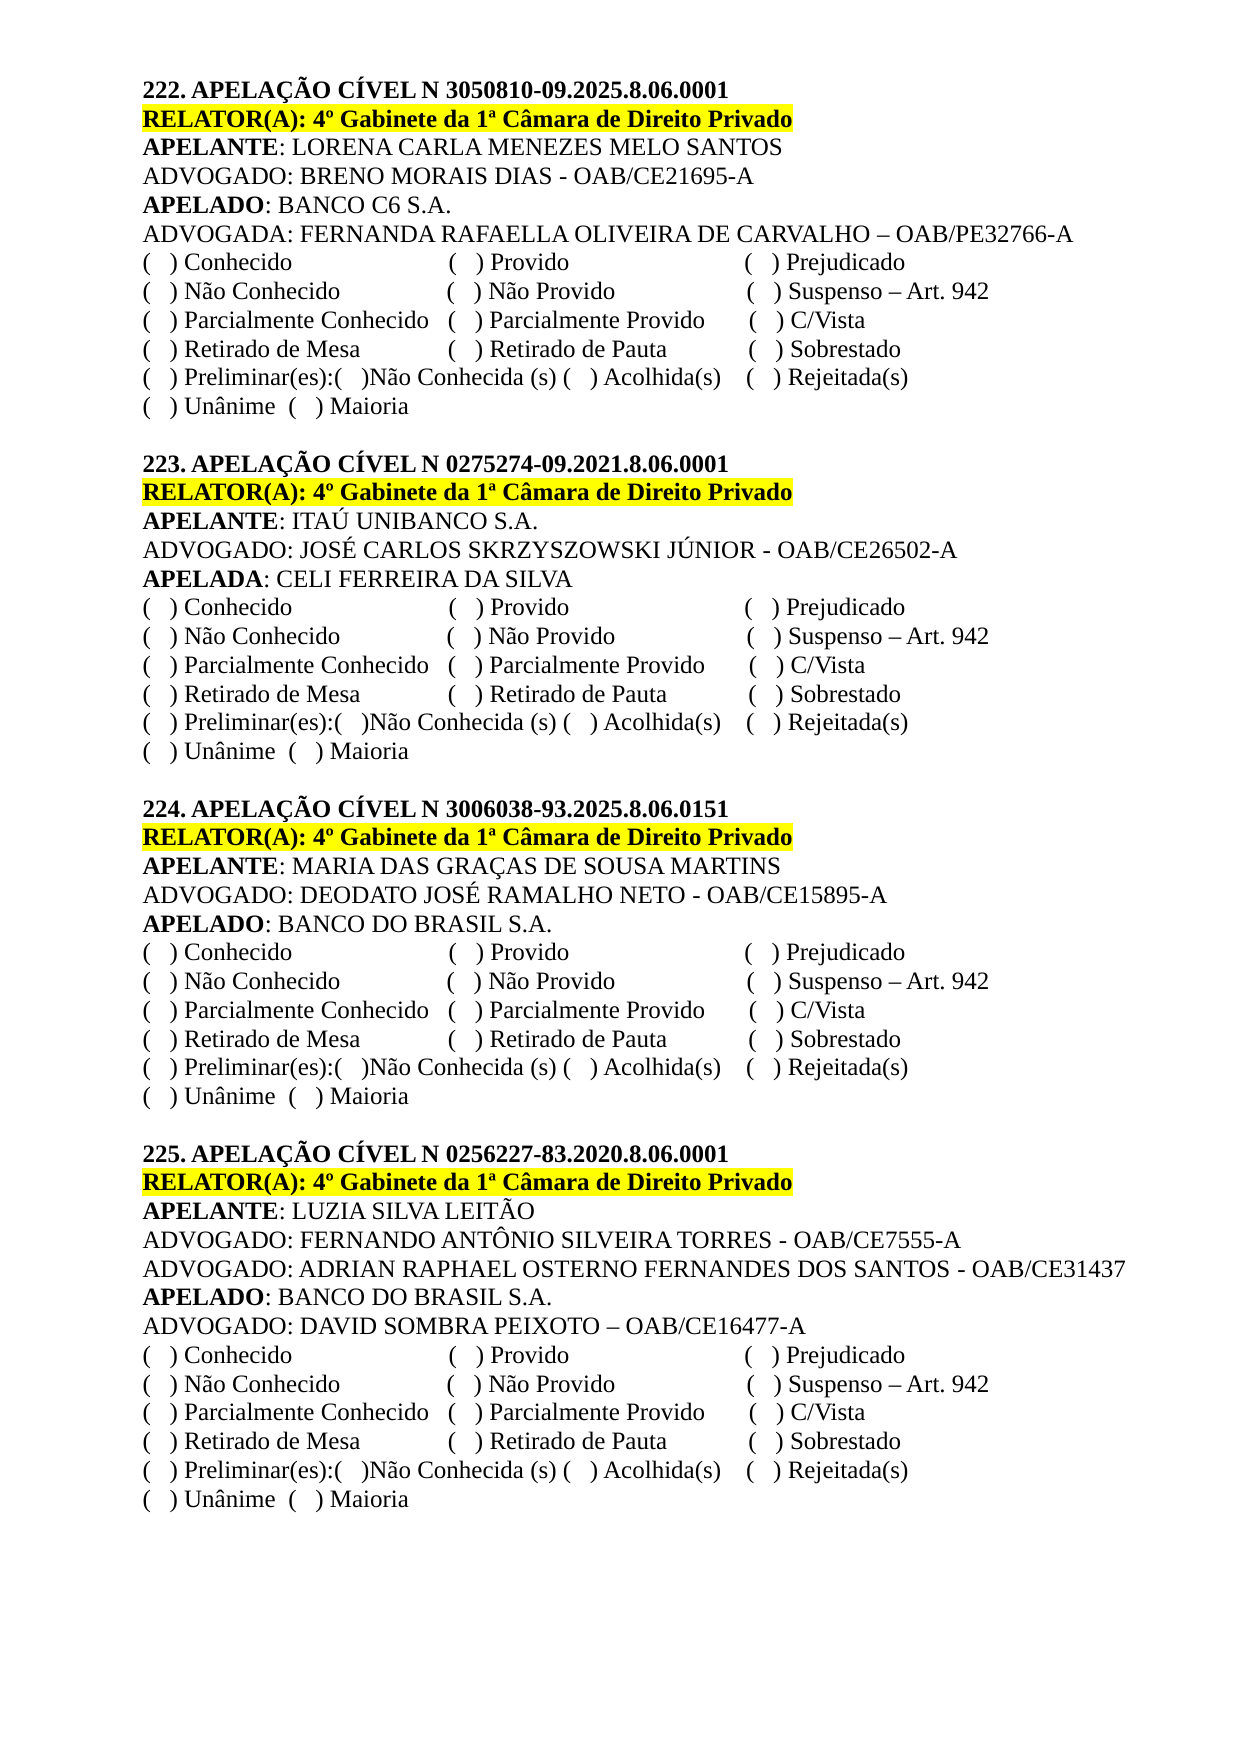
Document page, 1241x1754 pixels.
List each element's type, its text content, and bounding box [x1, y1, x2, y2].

text ( ) Preliminar(es):( )Não Conhecida (s) ( ) Acolhida(s) ( ) Rejeitada(s) [142, 707, 1158, 736]
text ( ) Unânime ( ) Maioria 225. APELAÇÃO CÍVEL N 0256227-83.2020.8.06.0001 RELATOR(A): 4º Gabinete da 1ª Câmara de Direito Privado APELANTE: LUZIA SILVA LEITÃO ADVOGADO: FERNANDO ANTÔNIO SILVEIRA TORRES - OAB/CE7555-A ADVOGADO: ADRIAN RAPHAEL OSTERNO FERNANDES DOS SANTOS - OAB/CE31437 APELADO: BANCO DO BRASIL S.A. ADVOGADO: DAVID SOMBRA PEIXOTO – OAB/CE16477-A [142, 1081, 1141, 1340]
text ( ) Não Conhecido ( ) Não Provido ( ) Suspenso – Art. 942 [142, 276, 1158, 305]
text ( ) Preliminar(es):( )Não Conhecida (s) ( ) Acolhida(s) ( ) Rejeitada(s) [142, 1052, 1158, 1081]
text ( ) Parcialmente Conhecido ( ) Parcialmente Provido ( ) C/Vista [142, 650, 1158, 679]
text ( ) Parcialmente Conhecido ( ) Parcialmente Provido ( ) C/Vista [142, 1397, 1158, 1426]
text ( ) Unânime ( ) Maioria 224. APELAÇÃO CÍVEL N 3006038-93.2025.8.06.0151 RELATOR(A): 4º Gabinete da 1ª Câmara de Direito Privado APELANTE: MARIA DAS GRAÇAS DE SOUSA MARTINS ADVOGADO: DEODATO JOSÉ RAMALHO NETO - OAB/CE15895-A APELADO: BANCO DO BRASIL S.A. [142, 736, 1141, 937]
text ( ) Conhecido ( ) Provido ( ) Prejudicado [142, 1340, 1141, 1369]
text ( ) Retirado de Mesa ( ) Retirado de Pauta ( ) Sobrestado [142, 1426, 1158, 1455]
text ( ) Preliminar(es):( )Não Conhecida (s) ( ) Acolhida(s) ( ) Rejeitada(s) [142, 362, 1158, 391]
text ( ) Não Conhecido ( ) Não Provido ( ) Suspenso – Art. 942 [142, 966, 1158, 995]
text ( ) Retirado de Mesa ( ) Retirado de Pauta ( ) Sobrestado [142, 679, 1158, 707]
text ( ) Retirado de Mesa ( ) Retirado de Pauta ( ) Sobrestado [142, 334, 1158, 362]
text ( ) Não Conhecido ( ) Não Provido ( ) Suspenso – Art. 942 [142, 1369, 1158, 1397]
text ( ) Parcialmente Conhecido ( ) Parcialmente Provido ( ) C/Vista [142, 995, 1158, 1024]
text ( ) Não Conhecido ( ) Não Provido ( ) Suspenso – Art. 942 [142, 621, 1158, 650]
text ( ) Conhecido ( ) Provido ( ) Prejudicado [142, 937, 1141, 966]
text ( ) Unânime ( ) Maioria [142, 1484, 1141, 1570]
text 222. APELAÇÃO CÍVEL N 3050810-09.2025.8.06.0001 RELATOR(A): 4º Gabinete da 1ª Câmara de Direito Privado APELANTE: LORENA CARLA MENEZES MELO SANTOS ADVOGADO: BRENO MORAIS DIAS - OAB/CE21695-A APELADO: BANCO C6 S.A. ADVOGADA: FERNANDA RAFAELLA OLIVEIRA DE CARVALHO – OAB/PE32766-A [142, 75, 1141, 247]
text ( ) Conhecido ( ) Provido ( ) Prejudicado [142, 247, 1141, 276]
text ( ) Conhecido ( ) Provido ( ) Prejudicado [142, 592, 1141, 621]
text ( ) Unânime ( ) Maioria 223. APELAÇÃO CÍVEL N 0275274-09.2021.8.06.0001 RELATOR(A): 4º Gabinete da 1ª Câmara de Direito Privado APELANTE: ITAÚ UNIBANCO S.A. ADVOGADO: JOSÉ CARLOS SKRZYSZOWSKI JÚNIOR - OAB/CE26502-A APELADA: CELI FERREIRA DA SILVA [142, 391, 1141, 592]
text ( ) Retirado de Mesa ( ) Retirado de Pauta ( ) Sobrestado [142, 1024, 1158, 1052]
text ( ) Preliminar(es):( )Não Conhecida (s) ( ) Acolhida(s) ( ) Rejeitada(s) [142, 1455, 1158, 1484]
text ( ) Parcialmente Conhecido ( ) Parcialmente Provido ( ) C/Vista [142, 305, 1158, 334]
